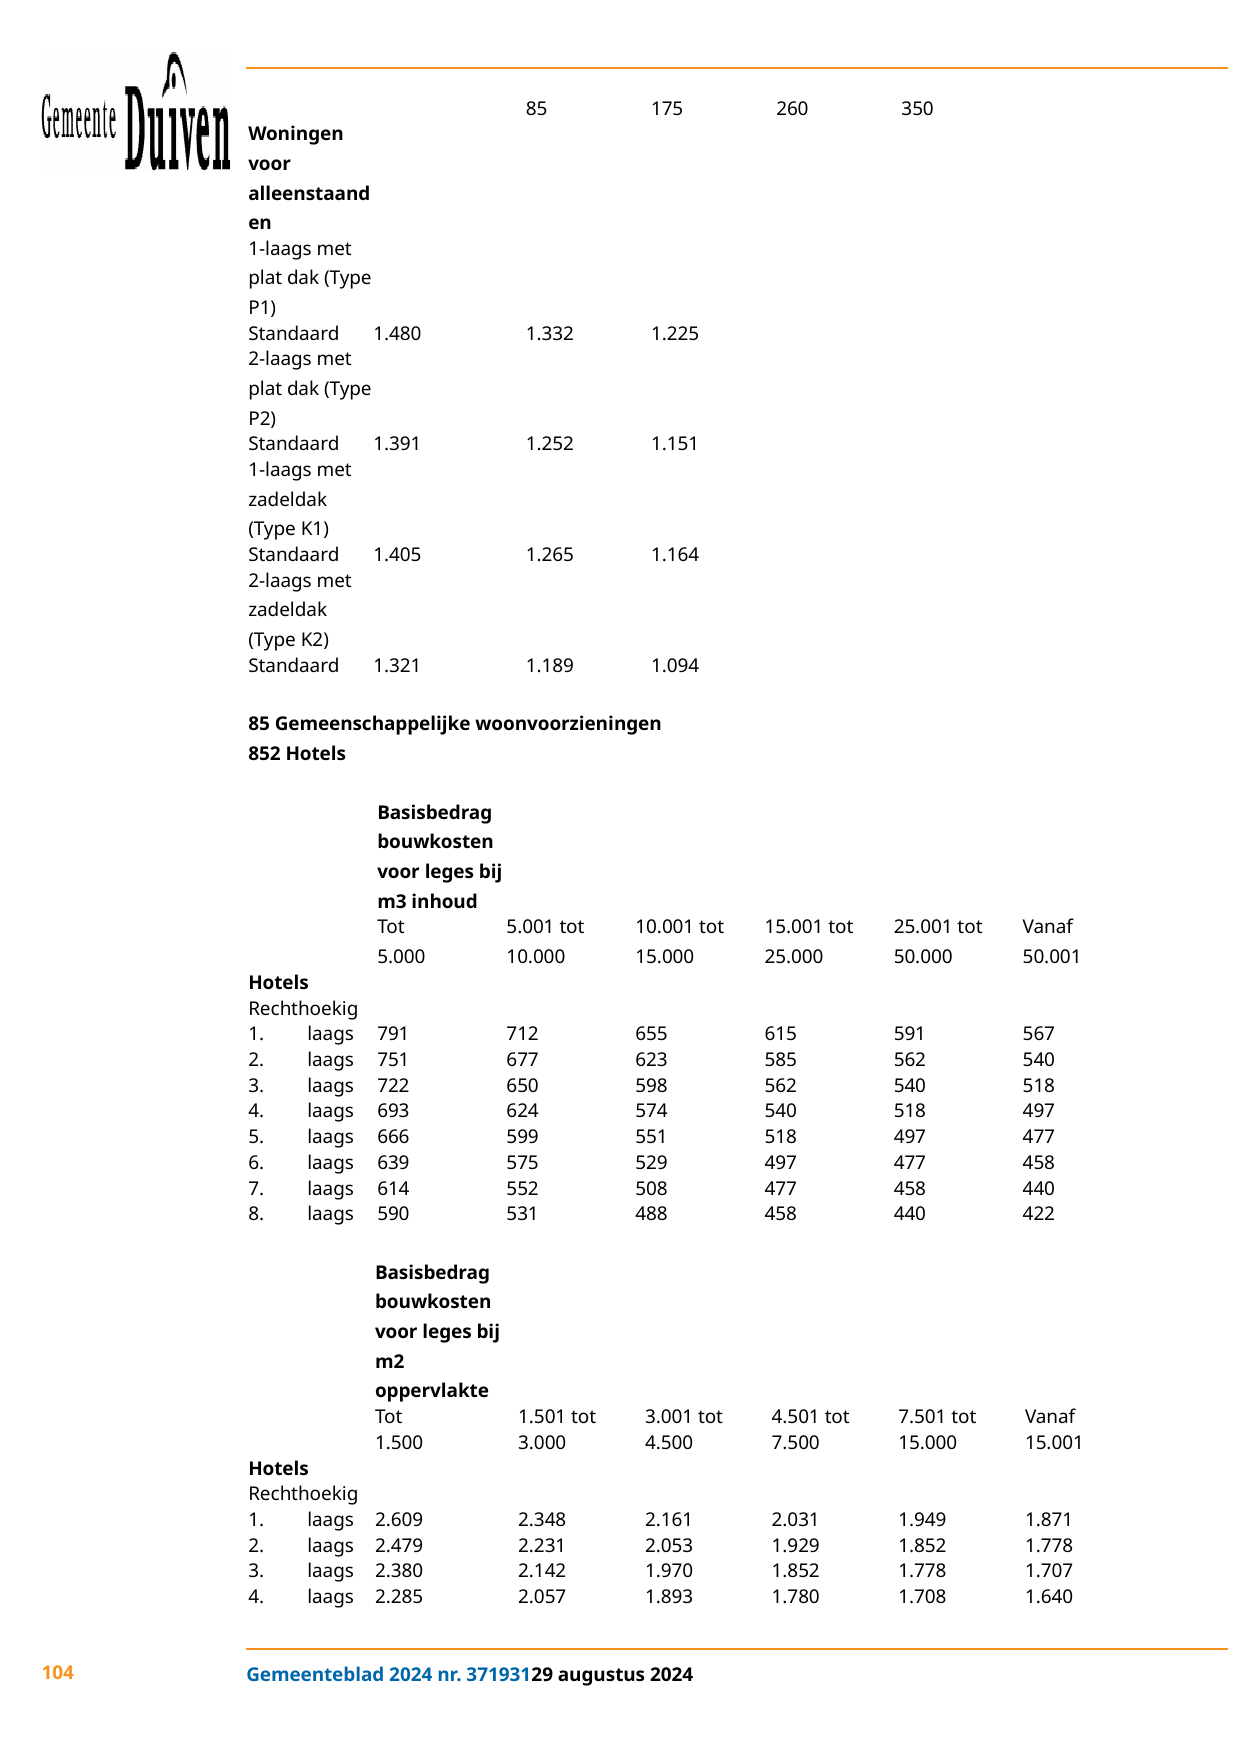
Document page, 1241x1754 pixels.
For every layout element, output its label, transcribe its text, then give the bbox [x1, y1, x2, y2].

table_cell 2.479 [375, 1532, 518, 1558]
table_cell [764, 995, 893, 1020]
table_cell 2.053 [645, 1532, 771, 1558]
table_cell [901, 235, 1026, 320]
table_cell 1-laags met zadeldak (Type K1) [248, 456, 373, 541]
table_cell Rechthoekig [248, 995, 377, 1020]
table_cell [635, 995, 764, 1020]
table_cell [1026, 567, 1152, 652]
table_cell 1.094 [651, 652, 776, 677]
table_cell [373, 456, 526, 541]
table_cell 7.501 tot [898, 1403, 1025, 1429]
table_cell laags [248, 1506, 375, 1532]
table_cell 4.501 tot [771, 1403, 898, 1429]
text 852 Hotels [248, 740, 1152, 766]
table_cell 599 [506, 1123, 635, 1149]
table_cell laags [248, 1201, 377, 1226]
table_cell [651, 121, 776, 235]
table_header [248, 799, 377, 914]
table_cell [651, 567, 776, 652]
table_cell 488 [635, 1201, 764, 1226]
table_cell 518 [894, 1098, 1022, 1123]
table_cell 562 [894, 1046, 1022, 1072]
table_cell 1.480 [373, 320, 526, 346]
table_cell 540 [1023, 1046, 1152, 1072]
table_cell 677 [506, 1046, 635, 1072]
table_cell [518, 1480, 645, 1506]
table_cell 529 [635, 1149, 764, 1175]
table_cell 712 [506, 1020, 635, 1046]
table_cell Standaard [248, 320, 373, 346]
table_cell [894, 969, 1022, 995]
table_cell Vanaf 50.001 [1023, 914, 1152, 969]
table_cell [776, 346, 901, 431]
table_cell [776, 431, 901, 456]
table_cell laags [248, 1532, 375, 1558]
table_cell [894, 995, 1022, 1020]
table_cell 585 [764, 1046, 893, 1072]
table_cell 2.161 [645, 1506, 771, 1532]
table_cell Tot 5.000 [377, 914, 506, 969]
table_cell 1.893 [645, 1583, 771, 1609]
table_cell 25.001 tot 50.000 [894, 914, 1022, 969]
table_cell Hotels [248, 969, 377, 995]
table_cell Woningen voor alleenstaanden [248, 121, 373, 235]
table_cell [1026, 431, 1152, 456]
table_cell 639 [377, 1149, 506, 1175]
table_cell 2-laags met plat dak (Type P2) [248, 346, 373, 431]
table_cell 508 [635, 1175, 764, 1201]
table_cell 624 [506, 1098, 635, 1123]
table_cell 540 [764, 1098, 893, 1123]
table_cell 1.151 [651, 431, 776, 456]
table_cell [248, 1429, 375, 1455]
table_cell 477 [894, 1149, 1022, 1175]
table_cell [776, 541, 901, 567]
table_cell [373, 235, 526, 320]
table_cell 1.949 [898, 1506, 1025, 1532]
table_cell [898, 1480, 1025, 1506]
table_cell 1.929 [771, 1532, 898, 1558]
table_cell [526, 456, 651, 541]
table_cell 1.164 [651, 541, 776, 567]
table_cell 540 [894, 1072, 1022, 1098]
table_cell [1026, 95, 1152, 121]
table_header [248, 1259, 375, 1403]
table_cell 1.252 [526, 431, 651, 456]
table_cell 567 [1023, 1020, 1152, 1046]
table_cell Standaard [248, 541, 373, 567]
table_cell [898, 1455, 1025, 1480]
table_cell 598 [635, 1072, 764, 1098]
table_cell [776, 456, 901, 541]
table_cell 552 [506, 1175, 635, 1201]
table_cell 15.001 [1025, 1429, 1152, 1455]
table_cell 3.001 tot [645, 1403, 771, 1429]
table_cell 650 [506, 1072, 635, 1098]
table_cell 1.780 [771, 1583, 898, 1609]
table_cell [377, 995, 506, 1020]
table_cell [901, 456, 1026, 541]
table_cell [377, 969, 506, 995]
table_cell [901, 567, 1026, 652]
table_cell 422 [1023, 1201, 1152, 1226]
table_cell 1.871 [1025, 1506, 1152, 1532]
table_cell [1025, 1455, 1152, 1480]
table_cell [518, 1455, 645, 1480]
table_cell 175 [651, 95, 776, 121]
table_cell 1.778 [898, 1558, 1025, 1583]
table_cell 722 [377, 1072, 506, 1098]
table_cell [375, 1455, 518, 1480]
table_cell laags [248, 1175, 377, 1201]
table_cell [1023, 995, 1152, 1020]
table_cell 497 [1023, 1098, 1152, 1123]
picture [41, 47, 231, 172]
table_cell 5.001 tot 10.000 [506, 914, 635, 969]
table_cell [526, 567, 651, 652]
table_cell [1025, 1480, 1152, 1506]
table_cell 2.285 [375, 1583, 518, 1609]
table_cell 1-laags met plat dak (Type P1) [248, 235, 373, 320]
table_cell 1.225 [651, 320, 776, 346]
table_cell 2-laags met zadeldak (Type K2) [248, 567, 373, 652]
table_cell 2.231 [518, 1532, 645, 1558]
table_cell 1.189 [526, 652, 651, 677]
table_cell [1023, 969, 1152, 995]
table_cell 591 [894, 1020, 1022, 1046]
table_cell 623 [635, 1046, 764, 1072]
table_cell 350 [901, 95, 1026, 121]
table_cell laags [248, 1098, 377, 1123]
table_cell [526, 235, 651, 320]
table_cell [776, 567, 901, 652]
table_cell 518 [764, 1123, 893, 1149]
table_cell [645, 1455, 771, 1480]
table_cell [1026, 235, 1152, 320]
table_cell 575 [506, 1149, 635, 1175]
table_cell [248, 95, 373, 121]
table_cell [776, 320, 901, 346]
table_header Basisbedrag bouwkosten voor leges bij m2 oppervlakte [375, 1259, 518, 1403]
table_cell [248, 1403, 375, 1429]
table_cell 1.640 [1025, 1583, 1152, 1609]
table_cell [764, 969, 893, 995]
table_cell [375, 1480, 518, 1506]
table_cell 1.708 [898, 1583, 1025, 1609]
table_cell 791 [377, 1020, 506, 1046]
table_cell Rechthoekig [248, 1480, 375, 1506]
table_cell Hotels [248, 1455, 375, 1480]
table_cell Tot [375, 1403, 518, 1429]
table_cell 1.321 [373, 652, 526, 677]
table_cell 477 [1023, 1123, 1152, 1149]
table_cell [776, 121, 901, 235]
table_cell 1.501 tot [518, 1403, 645, 1429]
table_cell 666 [377, 1123, 506, 1149]
text 85 Gemeenschappelijke woonvoorzieningen [248, 710, 1152, 736]
table_cell [635, 969, 764, 995]
table_cell 2.057 [518, 1583, 645, 1609]
table_cell [776, 652, 901, 677]
table_cell 15.000 [898, 1429, 1025, 1455]
table_cell 1.391 [373, 431, 526, 456]
table_cell [771, 1480, 898, 1506]
table_cell [1026, 652, 1152, 677]
table_cell 3.000 [518, 1429, 645, 1455]
table_cell 551 [635, 1123, 764, 1149]
table_cell [1026, 346, 1152, 431]
table_cell [776, 235, 901, 320]
table_cell [645, 1480, 771, 1506]
table_cell 2.380 [375, 1558, 518, 1583]
table_cell 4.500 [645, 1429, 771, 1455]
table_cell 615 [764, 1020, 893, 1046]
table_cell laags [248, 1123, 377, 1149]
table_cell [651, 456, 776, 541]
table_cell Standaard [248, 431, 373, 456]
table_cell [248, 914, 377, 969]
table_cell 440 [1023, 1175, 1152, 1201]
table_cell 10.001 tot 15.000 [635, 914, 764, 969]
table_cell 497 [894, 1123, 1022, 1149]
table_cell 15.001 tot 25.000 [764, 914, 893, 969]
table_cell 1.405 [373, 541, 526, 567]
table_cell laags [248, 1046, 377, 1072]
table_cell [901, 541, 1026, 567]
table_cell 458 [764, 1201, 893, 1226]
table_cell 574 [635, 1098, 764, 1123]
table_cell 1.332 [526, 320, 651, 346]
table_cell 1.707 [1025, 1558, 1152, 1583]
table_cell [526, 121, 651, 235]
table_cell [901, 431, 1026, 456]
table_cell laags [248, 1583, 375, 1609]
table_cell 260 [776, 95, 901, 121]
table_cell [651, 235, 776, 320]
table_cell [1026, 121, 1152, 235]
table_header Basisbedrag bouwkosten voor leges bij m3 inhoud [377, 799, 506, 914]
table_cell 7.500 [771, 1429, 898, 1455]
table_cell laags [248, 1020, 377, 1046]
table_cell [373, 95, 526, 121]
table_cell [901, 320, 1026, 346]
table_cell [373, 121, 526, 235]
table_cell laags [248, 1149, 377, 1175]
table_cell 1.852 [898, 1532, 1025, 1558]
table_cell [1026, 541, 1152, 567]
table_cell 85 [526, 95, 651, 121]
table_cell [526, 346, 651, 431]
table_cell 477 [764, 1175, 893, 1201]
table_cell [373, 346, 526, 431]
table_cell [651, 346, 776, 431]
table_cell 751 [377, 1046, 506, 1072]
table_cell [901, 346, 1026, 431]
table_cell 1.970 [645, 1558, 771, 1583]
table_cell 2.031 [771, 1506, 898, 1532]
table_cell [1026, 320, 1152, 346]
table_cell laags [248, 1558, 375, 1583]
table_cell [771, 1455, 898, 1480]
table_cell Vanaf [1025, 1403, 1152, 1429]
table_cell [901, 121, 1026, 235]
table_cell 2.142 [518, 1558, 645, 1583]
table_cell 1.852 [771, 1558, 898, 1583]
table_cell 562 [764, 1072, 893, 1098]
table_cell 1.778 [1025, 1532, 1152, 1558]
table_cell 531 [506, 1201, 635, 1226]
table_cell [901, 652, 1026, 677]
table_cell [373, 567, 526, 652]
table_cell 614 [377, 1175, 506, 1201]
table_cell 655 [635, 1020, 764, 1046]
table_cell [506, 969, 635, 995]
table_cell 1.265 [526, 541, 651, 567]
table_cell 1.500 [375, 1429, 518, 1455]
table_cell 458 [1023, 1149, 1152, 1175]
table_cell laags [248, 1072, 377, 1098]
table_cell [1026, 456, 1152, 541]
table_cell 440 [894, 1201, 1022, 1226]
table_cell 458 [894, 1175, 1022, 1201]
table_cell 693 [377, 1098, 506, 1123]
table_cell 497 [764, 1149, 893, 1175]
table_cell 2.609 [375, 1506, 518, 1532]
table_cell 590 [377, 1201, 506, 1226]
table_cell Standaard [248, 652, 373, 677]
table_cell 518 [1023, 1072, 1152, 1098]
table_cell 2.348 [518, 1506, 645, 1532]
table_cell [506, 995, 635, 1020]
